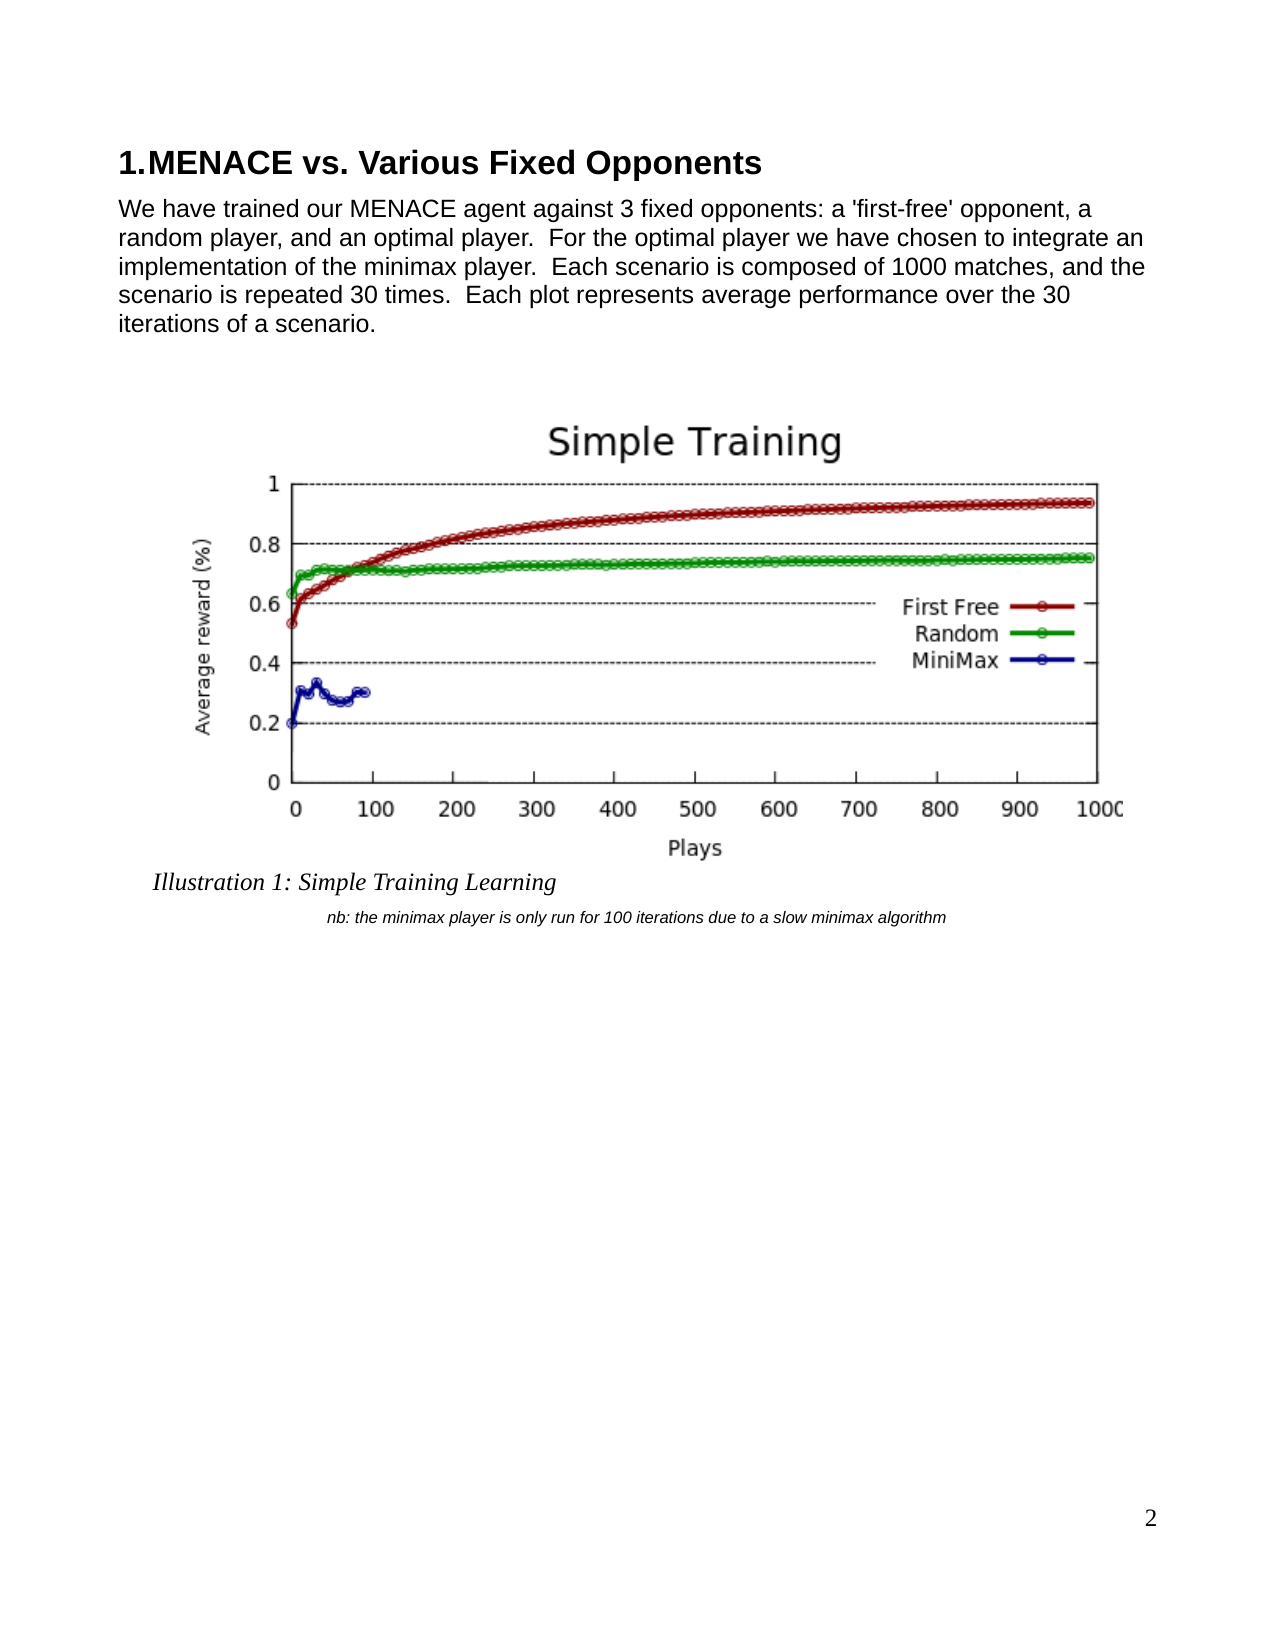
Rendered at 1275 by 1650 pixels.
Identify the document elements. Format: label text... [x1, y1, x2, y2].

text We have trained our MENACE agent against 3 fixed opponents: a 'first-free' opponent, a random player, and an optimal player. For the optimal player we have chosen to integrate an implementation of the minimax player. Each scenario is composed of 1000 matches, and the scenario is repeated 30 times. Each plot represents average performance over the 30 iterations of a scenario. [118, 194, 1157, 338]
picture [152, 404, 1123, 867]
subtitle MENACE vs. Various Fixed Opponents [118, 143, 1157, 182]
text Illustration 1: Simple Training Learning [152, 867, 1123, 896]
text nb: the minimax player is only run for 100 iterations due to a slow minimax algorithm [152, 908, 1123, 927]
